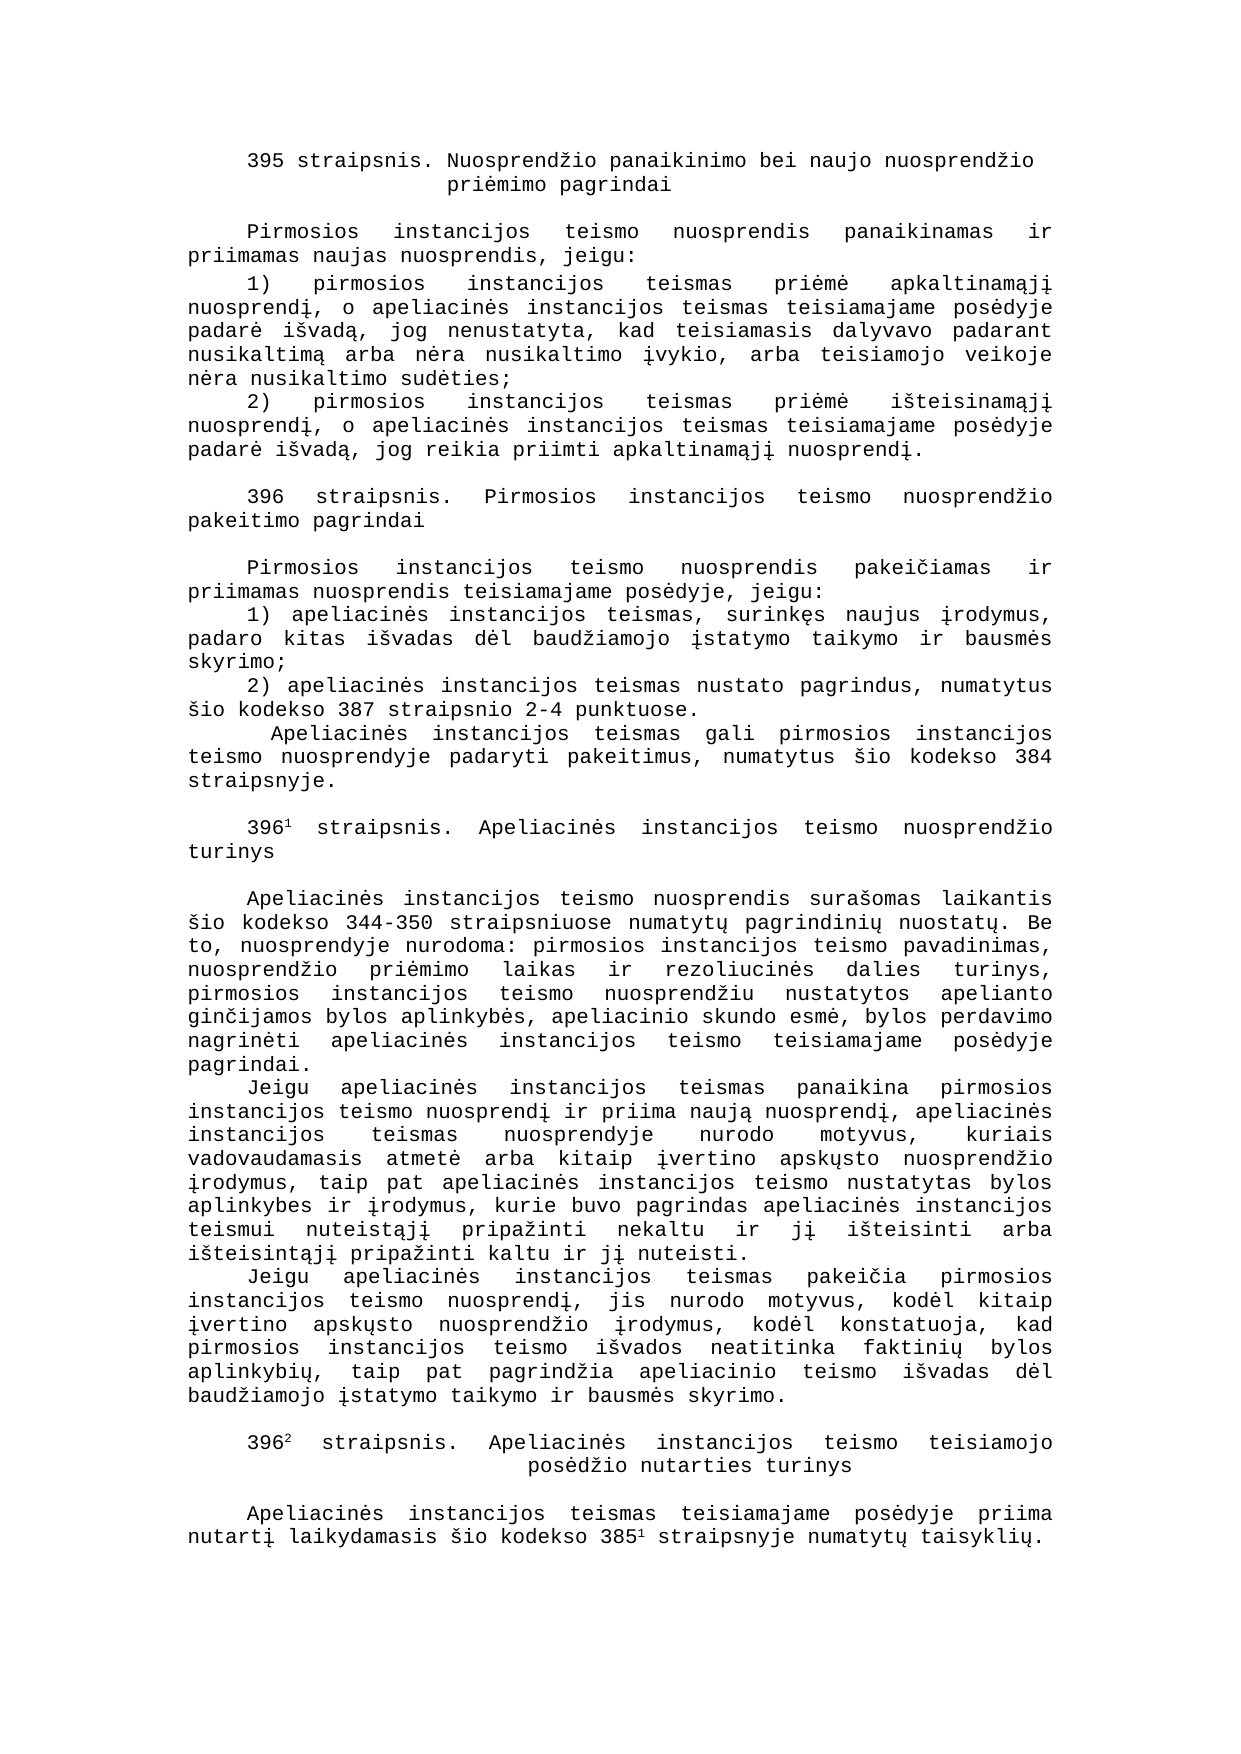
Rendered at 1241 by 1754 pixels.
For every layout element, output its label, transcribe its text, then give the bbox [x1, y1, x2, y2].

text Jeigu apeliacinės instancijos teismas pakeičia pirmosios instancijos teismo nuosprendį, jis nurodo motyvus, kodėl kitaip įvertino apskųsto nuosprendžio įrodymus, kodėl konstatuoja, kad pirmosios instancijos teismo išvados neatitinka faktinių bylos aplinkybių, taip pat pagrindžia apeliacinio teismo išvadas dėl baudžiamojo įstatymo taikymo ir bausmės skyrimo. [187, 1266, 1053, 1408]
text Apeliacinės instancijos teismo nuosprendis surašomas laikantis šio kodekso 344-350 straipsniuose numatytų pagrindinių nuostatų. Be to, nuosprendyje nurodoma: pirmosios instancijos teismo pavadinimas, nuosprendžio priėmimo laikas ir rezoliucinės dalies turinys, pirmosios instancijos teismo nuosprendžiu nustatytos apelianto ginčijamos bylos aplinkybės, apeliacinio skundo esmė, bylos perdavimo nagrinėti apeliacinės instancijos teismo teisiamajame posėdyje pagrindai. [187, 888, 1053, 1077]
text 1) pirmosios instancijos teismas priėmė apkaltinamąjį nuosprendį, o apeliacinės instancijos teismas teisiamajame posėdyje padarė išvadą, jog nenustatyta, kad teisiamasis dalyvavo padarant nusikaltimą arba nėra nusikaltimo įvykio, arba teisiamojo veikoje nėra nusikaltimo sudėties; [187, 273, 1053, 391]
text Pirmosios instancijos teismo nuosprendis pakeičiamas ir priimamas nuosprendis teisiamajame posėdyje, jeigu: [187, 557, 1053, 604]
text 2) pirmosios instancijos teismas priėmė išteisinamąjį nuosprendį, o apeliacinės instancijos teismas teisiamajame posėdyje padarė išvadą, jog reikia priimti apkaltinamąjį nuosprendį. [187, 391, 1053, 462]
text Jeigu apeliacinės instancijos teismas panaikina pirmosios instancijos teismo nuosprendį ir priima naują nuosprendį, apeliacinės instancijos teismas nuosprendyje nurodo motyvus, kuriais vadovaudamasis atmetė arba kitaip įvertino apskųsto nuosprendžio įrodymus, taip pat apeliacinės instancijos teismo nustatytas bylos aplinkybes ir įrodymus, kurie buvo pagrindas apeliacinės instancijos teismui nuteistąjį pripažinti nekaltu ir jį išteisinti arba išteisintąjį pripažinti kaltu ir jį nuteisti. [187, 1077, 1053, 1266]
text Pirmosios instancijos teismo nuosprendis panaikinamas ir priimamas naujas nuosprendis, jeigu: [187, 221, 1053, 268]
text 395 straipsnis. Nuosprendžio panaikinimo bei naujo nuosprendžio [187, 150, 1053, 174]
text 396 straipsnis. Pirmosios instancijos teismo nuosprendžio pakeitimo pagrindai [187, 486, 1053, 533]
text 3962 straipsnis. Apeliacinės instancijos teismo teisiamojo posėdžio nutarties turinys [247, 1432, 1053, 1479]
text 2) apeliacinės instancijos teismas nustato pagrindus, numatytus šio kodekso 387 straipsnio 2-4 punktuose. [187, 675, 1053, 722]
text Apeliacinės instancijos teismas teisiamajame posėdyje priima nutartį laikydamasis šio kodekso 3851 straipsnyje numatytų taisyklių. [187, 1503, 1053, 1550]
text priėmimo pagrindai [187, 174, 1053, 197]
text Apeliacinės instancijos teismas gali pirmosios instancijos teismo nuosprendyje padaryti pakeitimus, numatytus šio kodekso 384 straipsnyje. [187, 722, 1053, 793]
text 3961 straipsnis. Apeliacinės instancijos teismo nuosprendžio turinys [187, 817, 1053, 864]
text 1) apeliacinės instancijos teismas, surinkęs naujus įrodymus, padaro kitas išvadas dėl baudžiamojo įstatymo taikymo ir bausmės skyrimo; [187, 604, 1053, 675]
